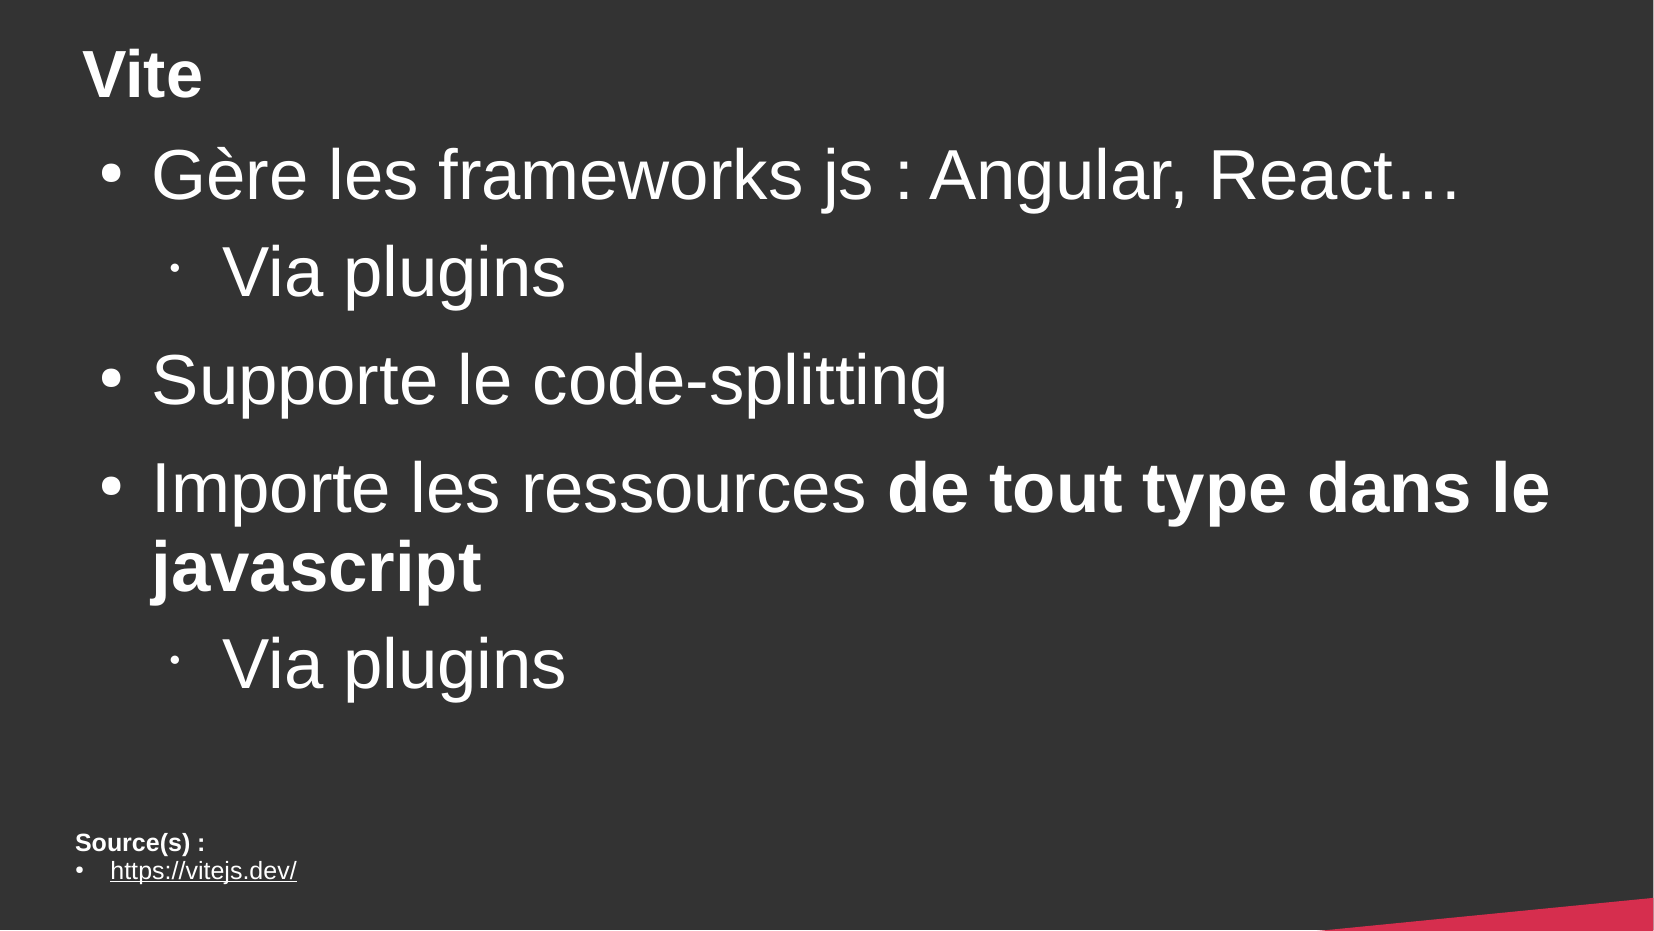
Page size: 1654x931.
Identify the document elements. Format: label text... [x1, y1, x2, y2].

text_box Source(s) : https://vitejs.dev/ [60, 821, 1546, 931]
title Vite [82, 37, 1571, 112]
list Gère les frameworks js : Angular, React… Via plugins Supporte le code-splitting Importe les ressources de tout type dans le javascript Via plugins [80, 135, 1619, 827]
text_box [1546, 897, 1654, 931]
